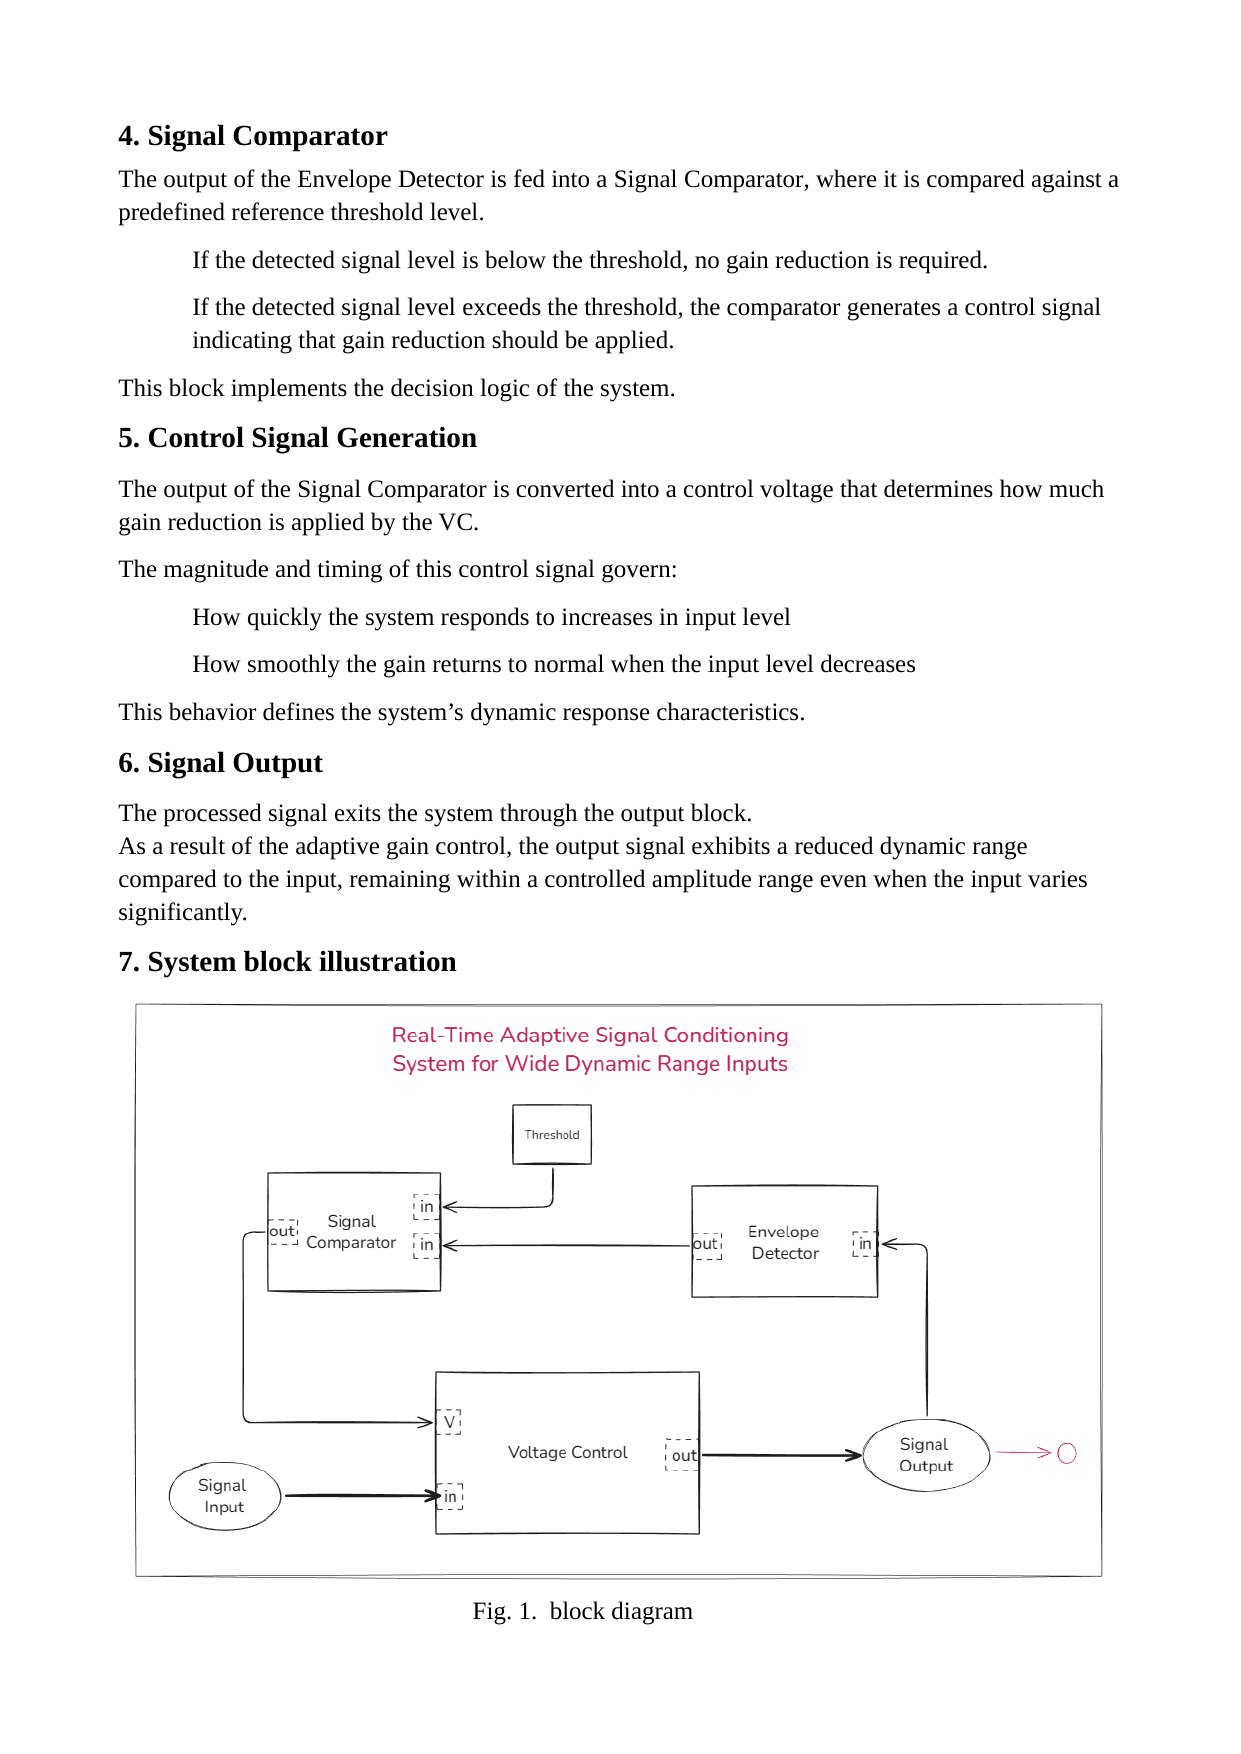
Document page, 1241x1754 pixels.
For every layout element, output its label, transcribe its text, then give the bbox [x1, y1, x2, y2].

text This block implements the decision logic of the system. [118, 373, 1122, 402]
subtitle 4. Signal Comparator [118, 118, 1122, 152]
text The magnitude and timing of this control signal govern: [118, 554, 1122, 583]
text This behavior defines the system’s dynamic response characteristics. [118, 697, 1122, 726]
text The processed signal exits the system through the output block. As a result of the adaptive gain control, the output signal exhibits a reduced dynamic range compared to the input, remaining within a controlled amplitude range even when the input varies significantly. [118, 798, 1122, 926]
list How smoothly the gain returns to normal when the input level decreases [162, 649, 1122, 678]
list How quickly the system responds to increases in input level [162, 602, 1122, 631]
text 5. Control Signal Generation [118, 421, 1122, 454]
text Fig. 1. block diagram [118, 1589, 1122, 1626]
picture [118, 997, 1123, 1589]
text 6. Signal Output [118, 745, 1122, 778]
text The output of the Signal Comparator is converted into a control voltage that determines how much gain reduction is applied by the VC. [118, 474, 1122, 536]
list If the detected signal level exceeds the threshold, the comparator generates a control signal indicating that gain reduction should be applied. [162, 292, 1122, 354]
text 7. System block illustration [118, 944, 1122, 978]
text The output of the Envelope Detector is fed into a Signal Comparator, where it is compared against a predefined reference threshold level. [118, 164, 1122, 226]
list If the detected signal level is below the threshold, no gain reduction is required. [162, 245, 1122, 273]
